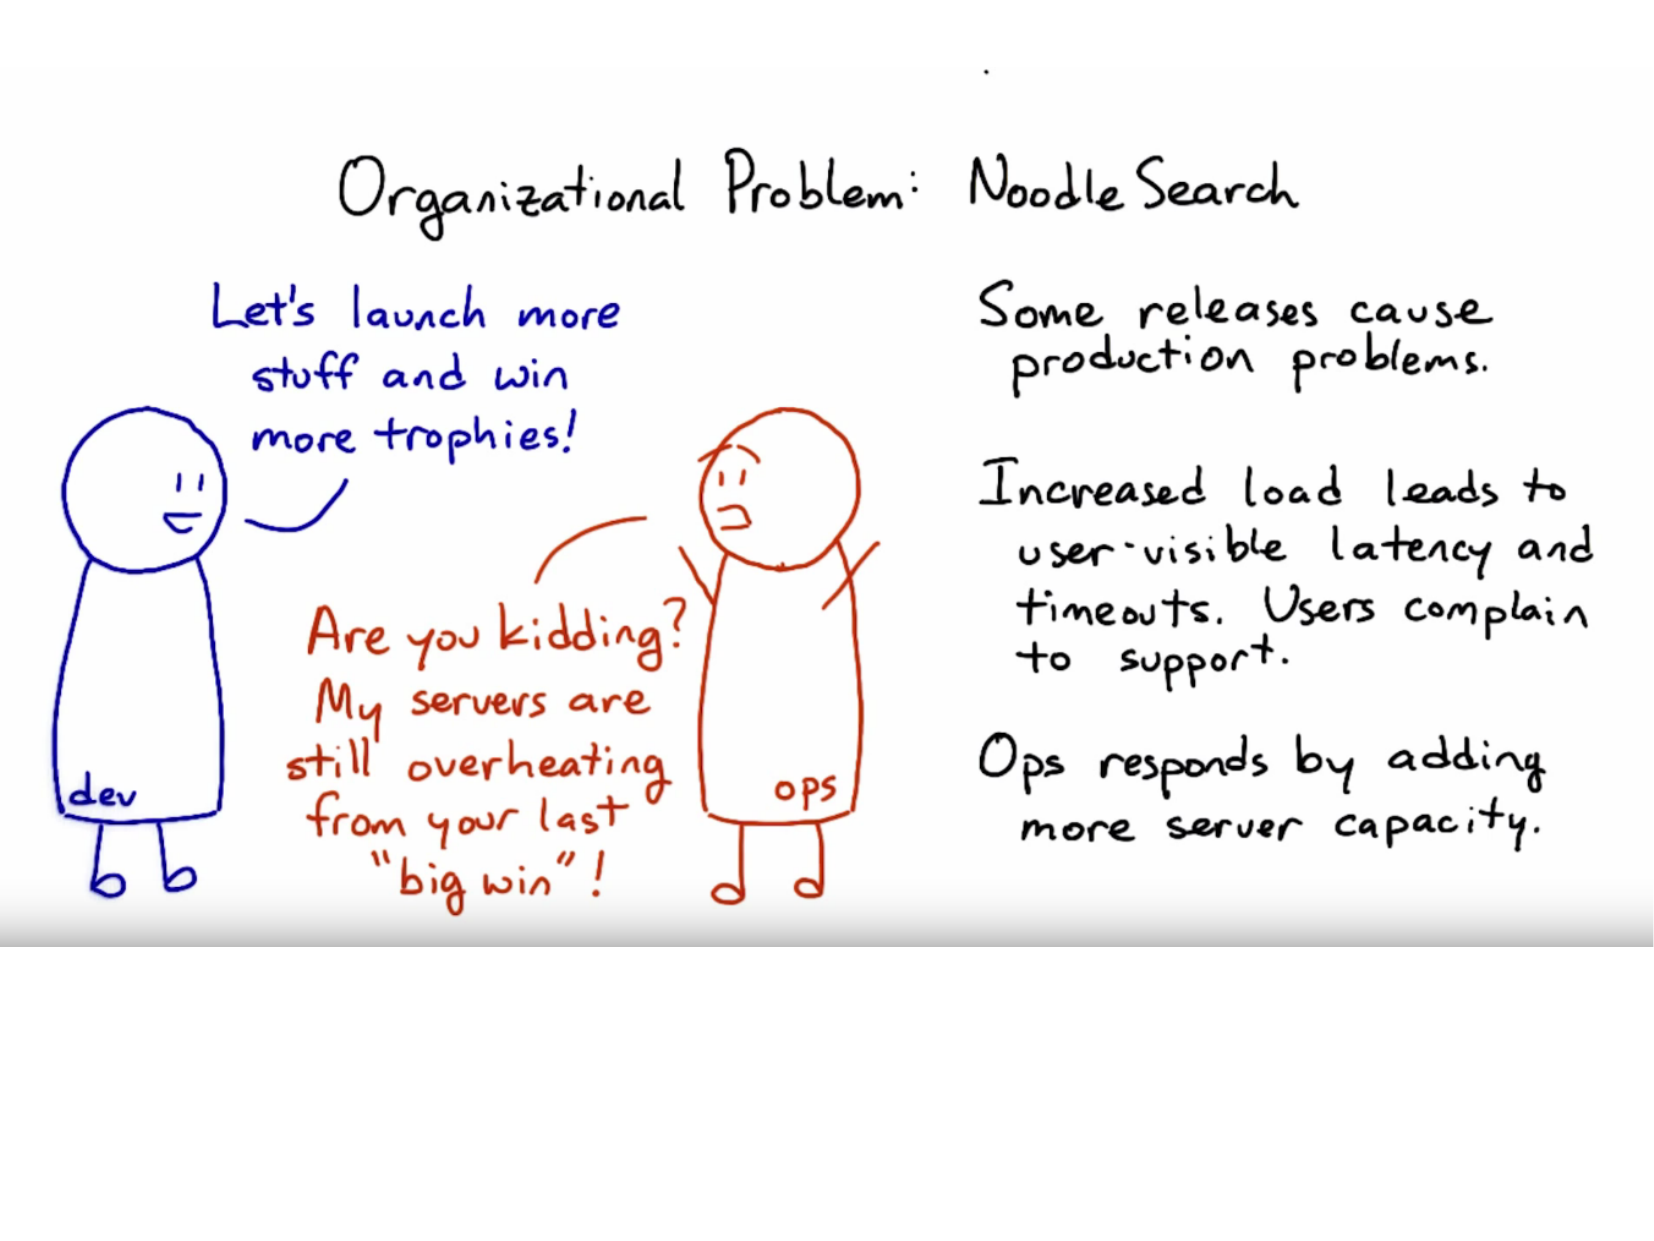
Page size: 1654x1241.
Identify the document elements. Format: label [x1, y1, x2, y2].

picture [0, 67, 1654, 947]
